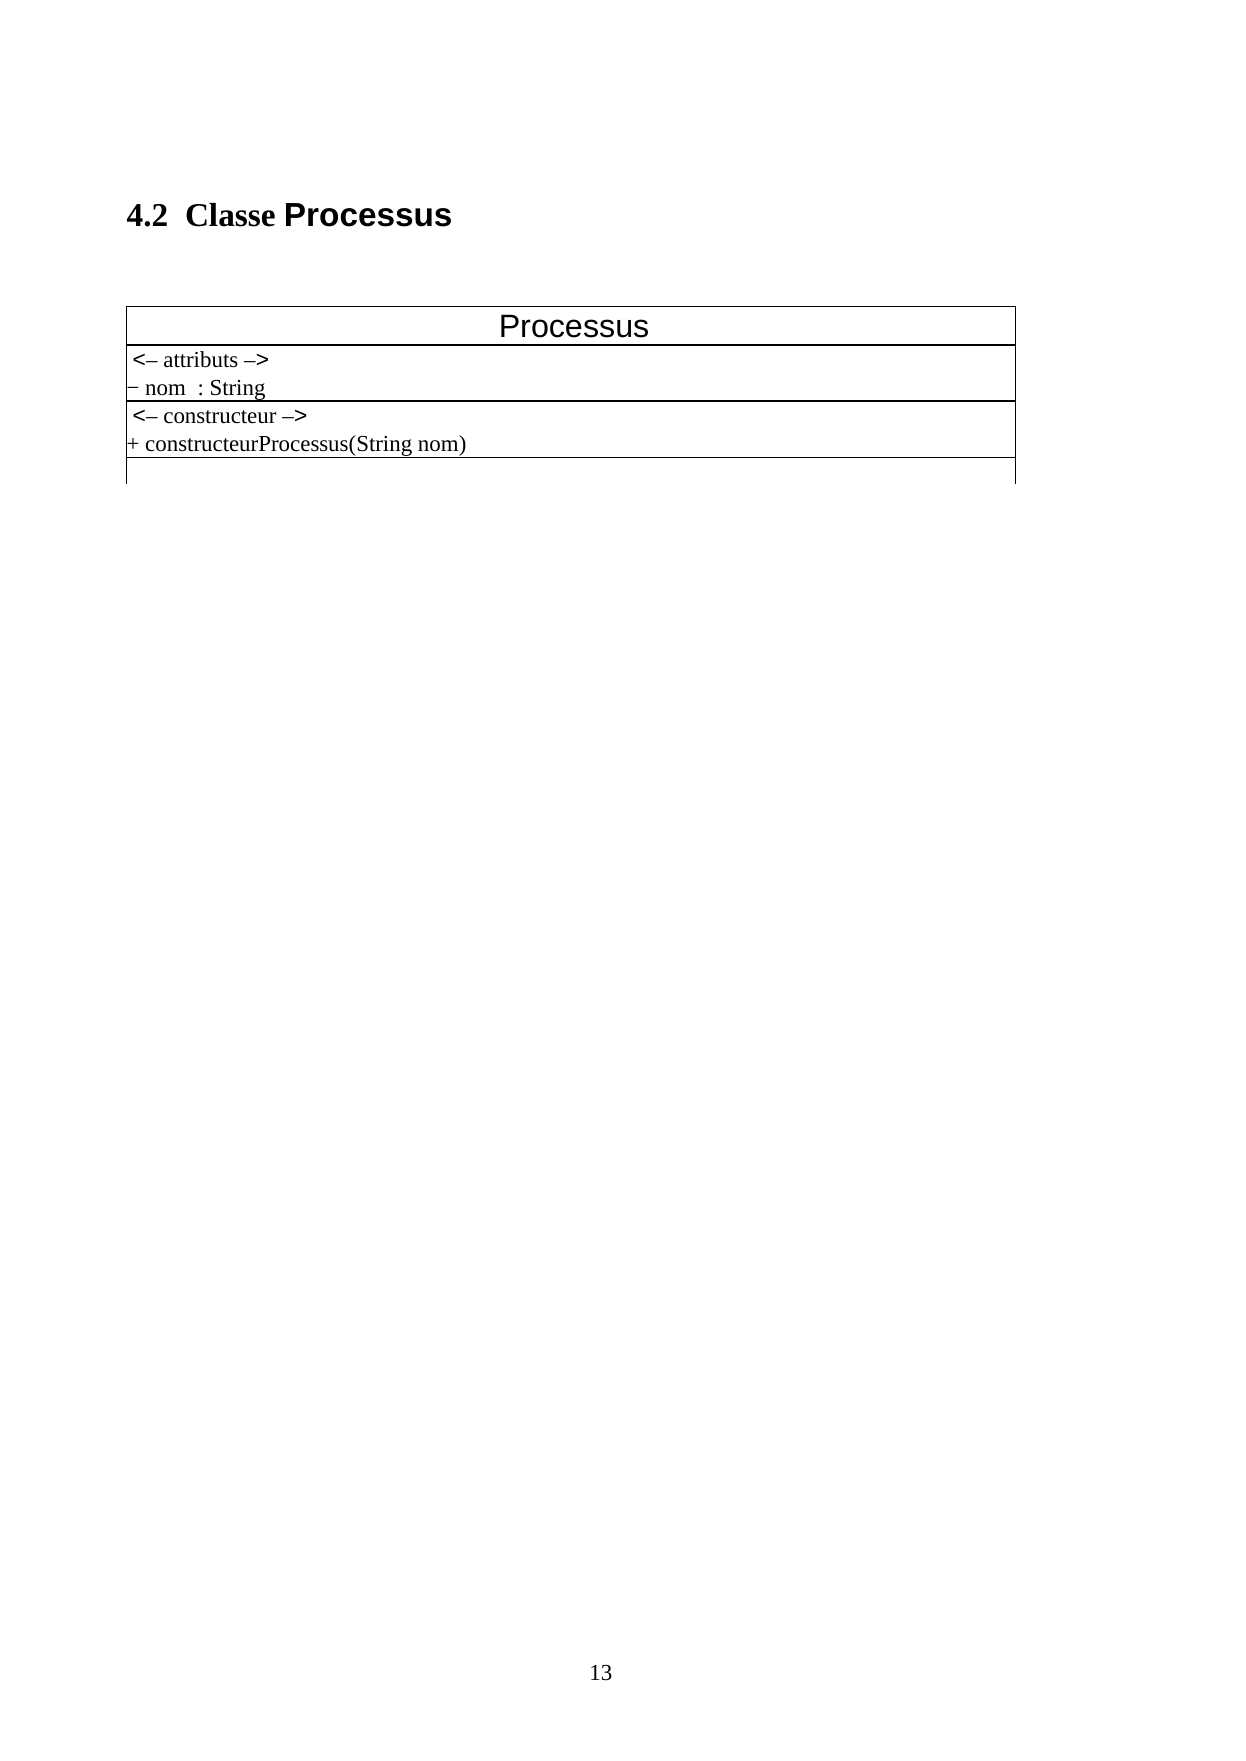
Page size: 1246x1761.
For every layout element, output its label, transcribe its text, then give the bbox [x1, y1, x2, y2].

table_cell − nom : String [127, 374, 1015, 400]
table_cell <– attributs –> [127, 346, 1015, 374]
table_cell [127, 458, 1015, 484]
subtitle 4.2 Classe Processus [126, 195, 1075, 234]
table_cell + constructeurProcessus(String nom) [127, 430, 1015, 456]
table_cell <– constructeur –> [127, 402, 1015, 430]
table_header Processus [127, 307, 1015, 344]
